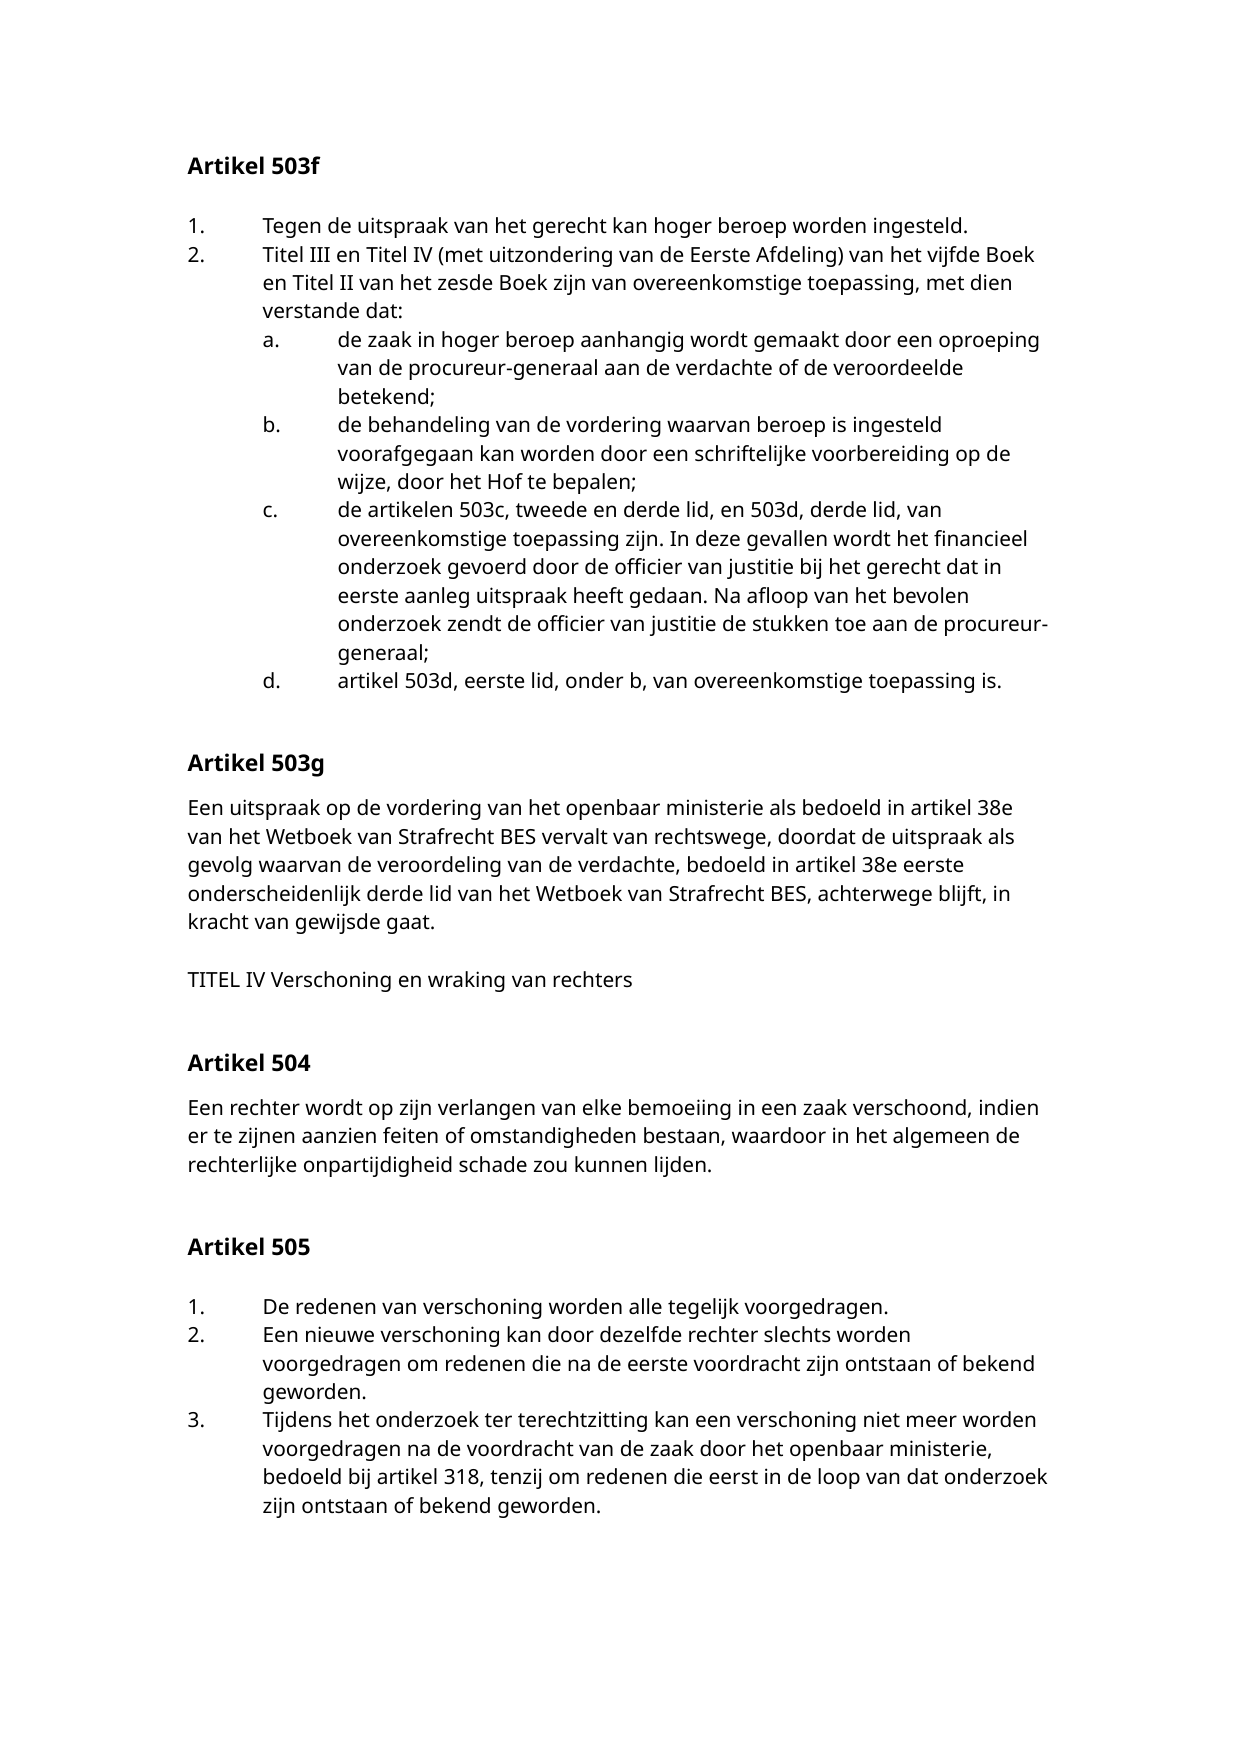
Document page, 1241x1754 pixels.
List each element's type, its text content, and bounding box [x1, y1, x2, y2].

subtitle Artikel 503g [187, 747, 1053, 778]
text Een rechter wordt op zijn verlangen van elke bemoeiing in een zaak verschoond, indien er te zijnen aanzien feiten of omstandigheden bestaan, waardoor in het algemeen de rechterlijke onpartijdigheid schade zou kunnen lijden. [187, 1093, 1053, 1178]
list Een nieuwe verschoning kan door dezelfde rechter slechts worden voorgedragen om redenen die na de eerste voordracht zijn ontstaan of bekend geworden. [187, 1320, 1053, 1406]
list Titel III en Titel IV (met uitzondering van de Eerste Afdeling) van het vijfde Boek en Titel II van het zesde Boek zijn van overeenkomstige toepassing, met dien verstande dat: [187, 240, 1053, 325]
list de behandeling van de vordering waarvan beroep is ingesteld voorafgegaan kan worden door een schriftelijke voorbereiding op de wijze, door het Hof te bepalen; [262, 410, 1053, 496]
list Tegen de uitspraak van het gerecht kan hoger beroep worden ingesteld. [187, 211, 1053, 240]
subtitle Artikel 505 [187, 1231, 1053, 1262]
subtitle Artikel 503f [187, 150, 1053, 181]
list Tijdens het onderzoek ter terechtzitting kan een verschoning niet meer worden voorgedragen na de voordracht van de zaak door het openbaar ministerie, bedoeld bij artikel 318, tenzij om redenen die eerst in de loop van dat onderzoek zijn ontstaan of bekend geworden. [187, 1406, 1053, 1519]
list artikel 503d, eerste lid, onder b, van overeenkomstige toepassing is. [262, 666, 1053, 695]
text Een uitspraak op de vordering van het openbaar ministerie als bedoeld in artikel 38e van het Wetboek van Strafrecht BES vervalt van rechtswege, doordat de uitspraak als gevolg waarvan de veroordeling van de verdachte, bedoeld in artikel 38e eerste onderscheidenlijk derde lid van het Wetboek van Strafrecht BES, achterwege blijft, in kracht van gewijsde gaat. [187, 793, 1053, 936]
subtitle Artikel 504 [187, 1047, 1053, 1078]
list de zaak in hoger beroep aanhangig wordt gemaakt door een oproeping van de procureur-generaal aan de verdachte of de veroordeelde betekend; [262, 325, 1053, 410]
list de artikelen 503c, tweede en derde lid, en 503d, derde lid, van overeenkomstige toepassing zijn. In deze gevallen wordt het financieel onderzoek gevoerd door de officier van justitie bij het gerecht dat in eerste aanleg uitspraak heeft gedaan. Na afloop van het bevolen onderzoek zendt de officier van justitie de stukken toe aan de procureur-generaal; [262, 496, 1053, 666]
subtitle TITEL IV Verschoning en wraking van rechters [187, 966, 1053, 994]
list De redenen van verschoning worden alle tegelijk voorgedragen. [187, 1292, 1053, 1320]
